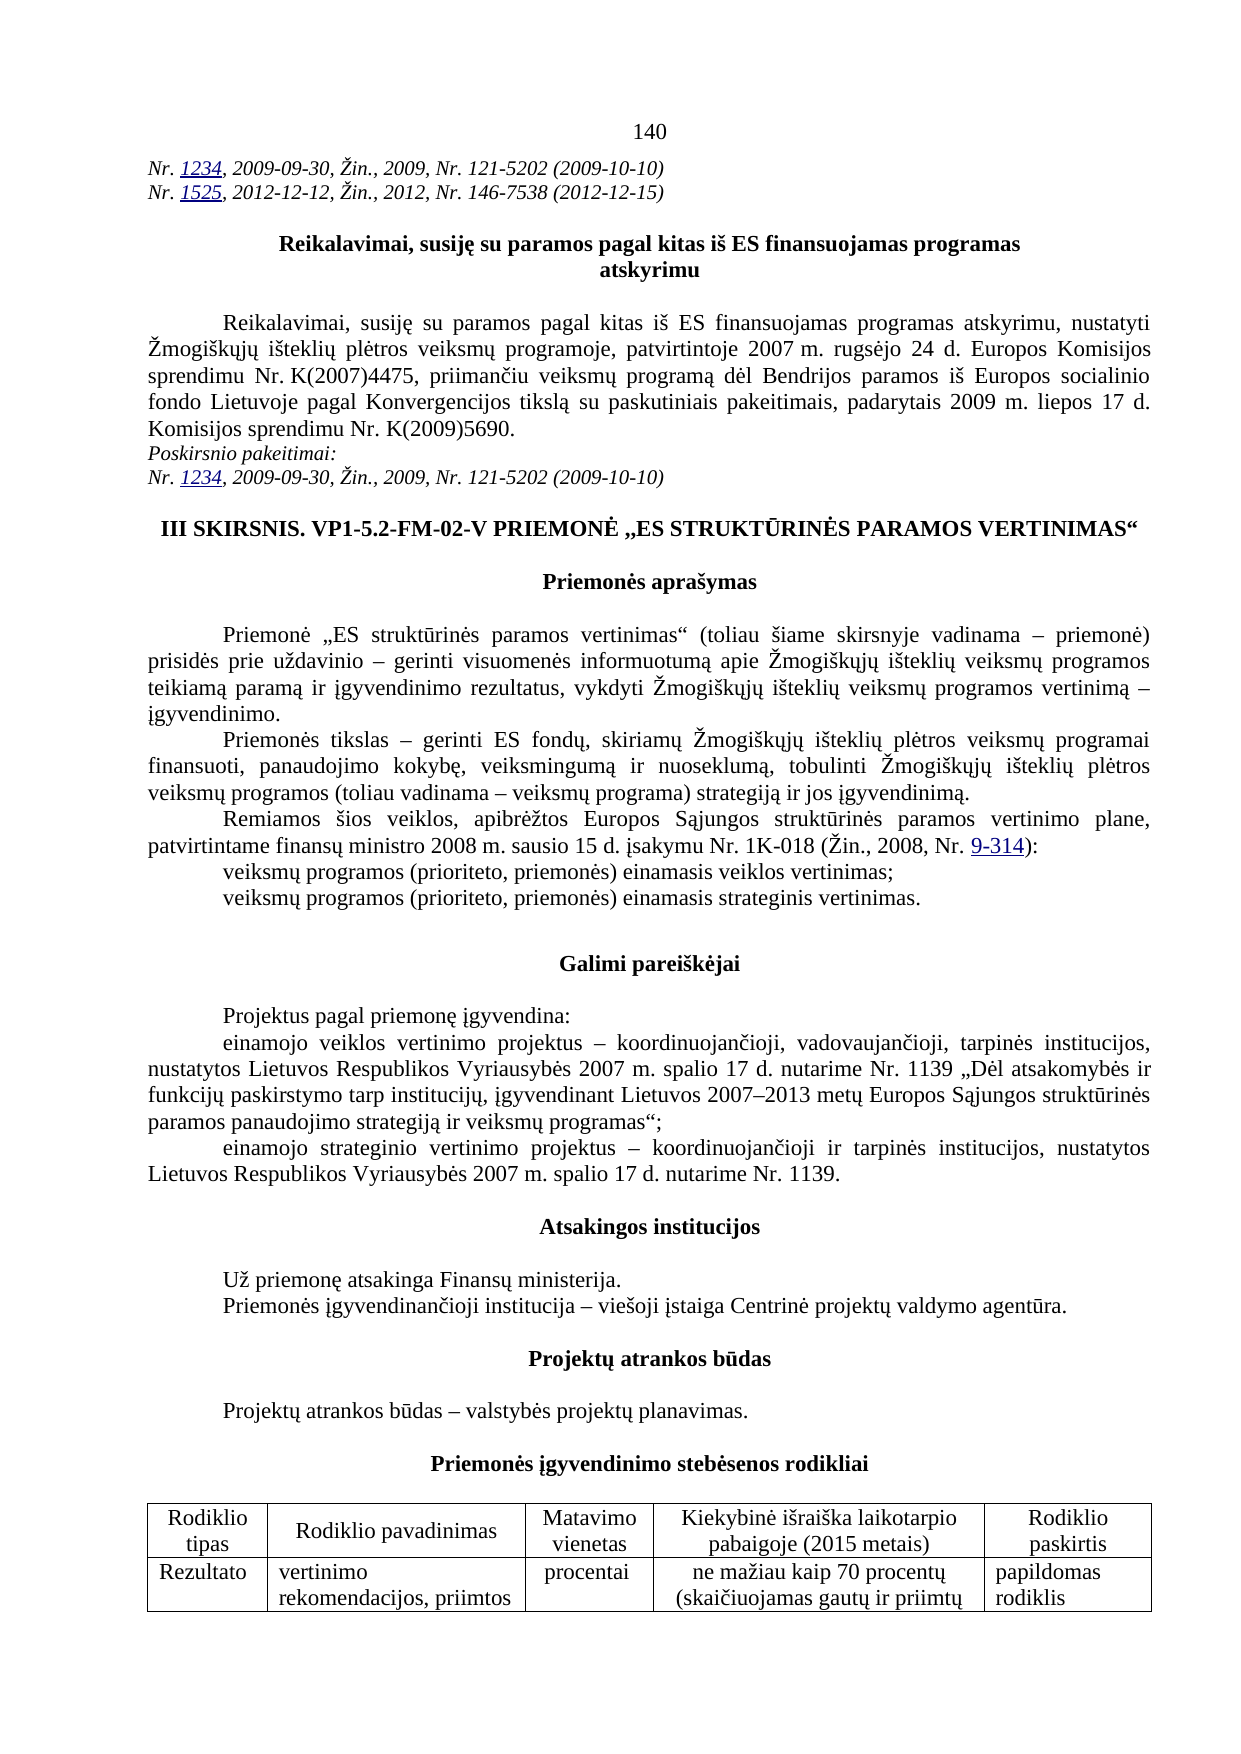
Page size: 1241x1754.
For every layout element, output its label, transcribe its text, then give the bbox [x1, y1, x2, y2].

text Priemonės aprašymas [148, 568, 1152, 594]
text Už priemonę atsakinga Finansų ministerija. [148, 1266, 1152, 1292]
text Atsakingos institucijos [148, 1213, 1152, 1239]
text Reikalavimai, susiję su paramos pagal kitas iš ES finansuojamas programas atskyrimu, nustatyti Žmogiškųjų išteklių plėtros veiksmų programoje, patvirtintoje 2007 m. rugsėjo 24 d. Europos Komisijos sprendimu Nr. K(2007)4475, priimančiu veiksmų programą dėl Bendrijos paramos iš Europos socialinio fondo Lietuvoje pagal Konvergencijos tikslą su paskutiniais pakeitimais, padarytais 2009 m. liepos 17 d. Komisijos sprendimu Nr. K(2009)5690. [148, 309, 1152, 441]
text Nr. 1525, 2012-12-12, Žin., 2012, Nr. 146-7538 (2012-12-15) [148, 180, 1152, 204]
text III SKIRSNIS. VP1-5.2-FM-02-V PRIEMONĖ ,,ES struktūrinės PARAMOS vertinimas“ [148, 515, 1152, 542]
text Priemonė „ES struktūrinės paramos vertinimas“ (toliau šiame skirsnyje vadinama – priemonė) prisidės prie uždavinio – gerinti visuomenės informuotumą apie Žmogiškųjų išteklių veiksmų programos teikiamą paramą ir įgyvendinimo rezultatus, vykdyti Žmogiškųjų išteklių veiksmų programos vertinimą – įgyvendinimo. [148, 621, 1152, 726]
table_cell Rezultato [148, 1558, 267, 1611]
text einamojo strateginio vertinimo projektus – koordinuojančioji ir tarpinės institucijos, nustatytos Lietuvos Respublikos Vyriausybės 2007 m. spalio 17 d. nutarime Nr. 1139. [148, 1134, 1152, 1187]
table_header Rodiklio paskirtis [985, 1504, 1151, 1557]
text Priemonės įgyvendinimo stebėsenos rodikliai [148, 1450, 1152, 1477]
text Projektus pagal priemonę įgyvendina: [148, 1002, 1152, 1029]
text Reikalavimai, susiję su paramos pagal kitas iš ES finansuojamas programas atskyrimu [148, 230, 1152, 283]
table_header Kiekybinė išraiška laikotarpio pabaigoje (2015 metais) [654, 1504, 984, 1557]
text Poskirsnio pakeitimai: [148, 441, 1152, 465]
text veiksmų programos (prioriteto, priemonės) einamasis veiklos vertinimas; [148, 858, 1152, 884]
text veiksmų programos (prioriteto, priemonės) einamasis strateginis vertinimas. [148, 884, 1152, 911]
text Projektų atrankos būdas [148, 1345, 1152, 1371]
text Galimi pareiškėjai [148, 949, 1152, 976]
text einamojo veiklos vertinimo projektus – koordinuojančioji, vadovaujančioji, tarpinės institucijos, nustatytos Lietuvos Respublikos Vyriausybės 2007 m. spalio 17 d. nutarime Nr. 1139 „Dėl atsakomybės ir funkcijų paskirstymo tarp institucijų, įgyvendinant Lietuvos 2007–2013 metų Europos Sąjungos struktūrinės paramos panaudojimo strategiją ir veiksmų programas“; [148, 1029, 1152, 1134]
table_cell vertinimo rekomendacijos, priimtos [268, 1558, 525, 1611]
text Remiamos šios veiklos, apibrėžtos Europos Sąjungos struktūrinės paramos vertinimo plane, patvirtintame finansų ministro 2008 m. sausio 15 d. įsakymu Nr. 1K-018 (Žin., 2008, Nr. 9-314): [148, 805, 1152, 858]
text Priemonės įgyvendinančioji institucija – viešoji įstaiga Centrinė projektų valdymo agentūra. [148, 1292, 1152, 1318]
text Nr. 1234, 2009-09-30, Žin., 2009, Nr. 121-5202 (2009-10-10) [148, 465, 1152, 489]
table_header Rodiklio tipas [148, 1504, 267, 1557]
table_cell ne mažiau kaip 70 procentų (skaičiuojamas gautų ir priimtų [654, 1558, 984, 1611]
text Priemonės tikslas – gerinti ES fondų, skiriamų Žmogiškųjų išteklių plėtros veiksmų programai finansuoti, panaudojimo kokybę, veiksmingumą ir nuoseklumą, tobulinti Žmogiškųjų išteklių plėtros veiksmų programos (toliau vadinama – veiksmų programa) strategiją ir jos įgyvendinimą. [148, 726, 1152, 805]
table_header Rodiklio pavadinimas [268, 1504, 525, 1557]
table_cell papildomas rodiklis [985, 1558, 1151, 1611]
text Projektų atrankos būdas – valstybės projektų planavimas. [148, 1398, 1152, 1424]
text Nr. 1234, 2009-09-30, Žin., 2009, Nr. 121-5202 (2009-10-10) [148, 156, 1152, 180]
table_header Matavimo vienetas [526, 1504, 653, 1557]
table_cell procentai [526, 1558, 653, 1611]
